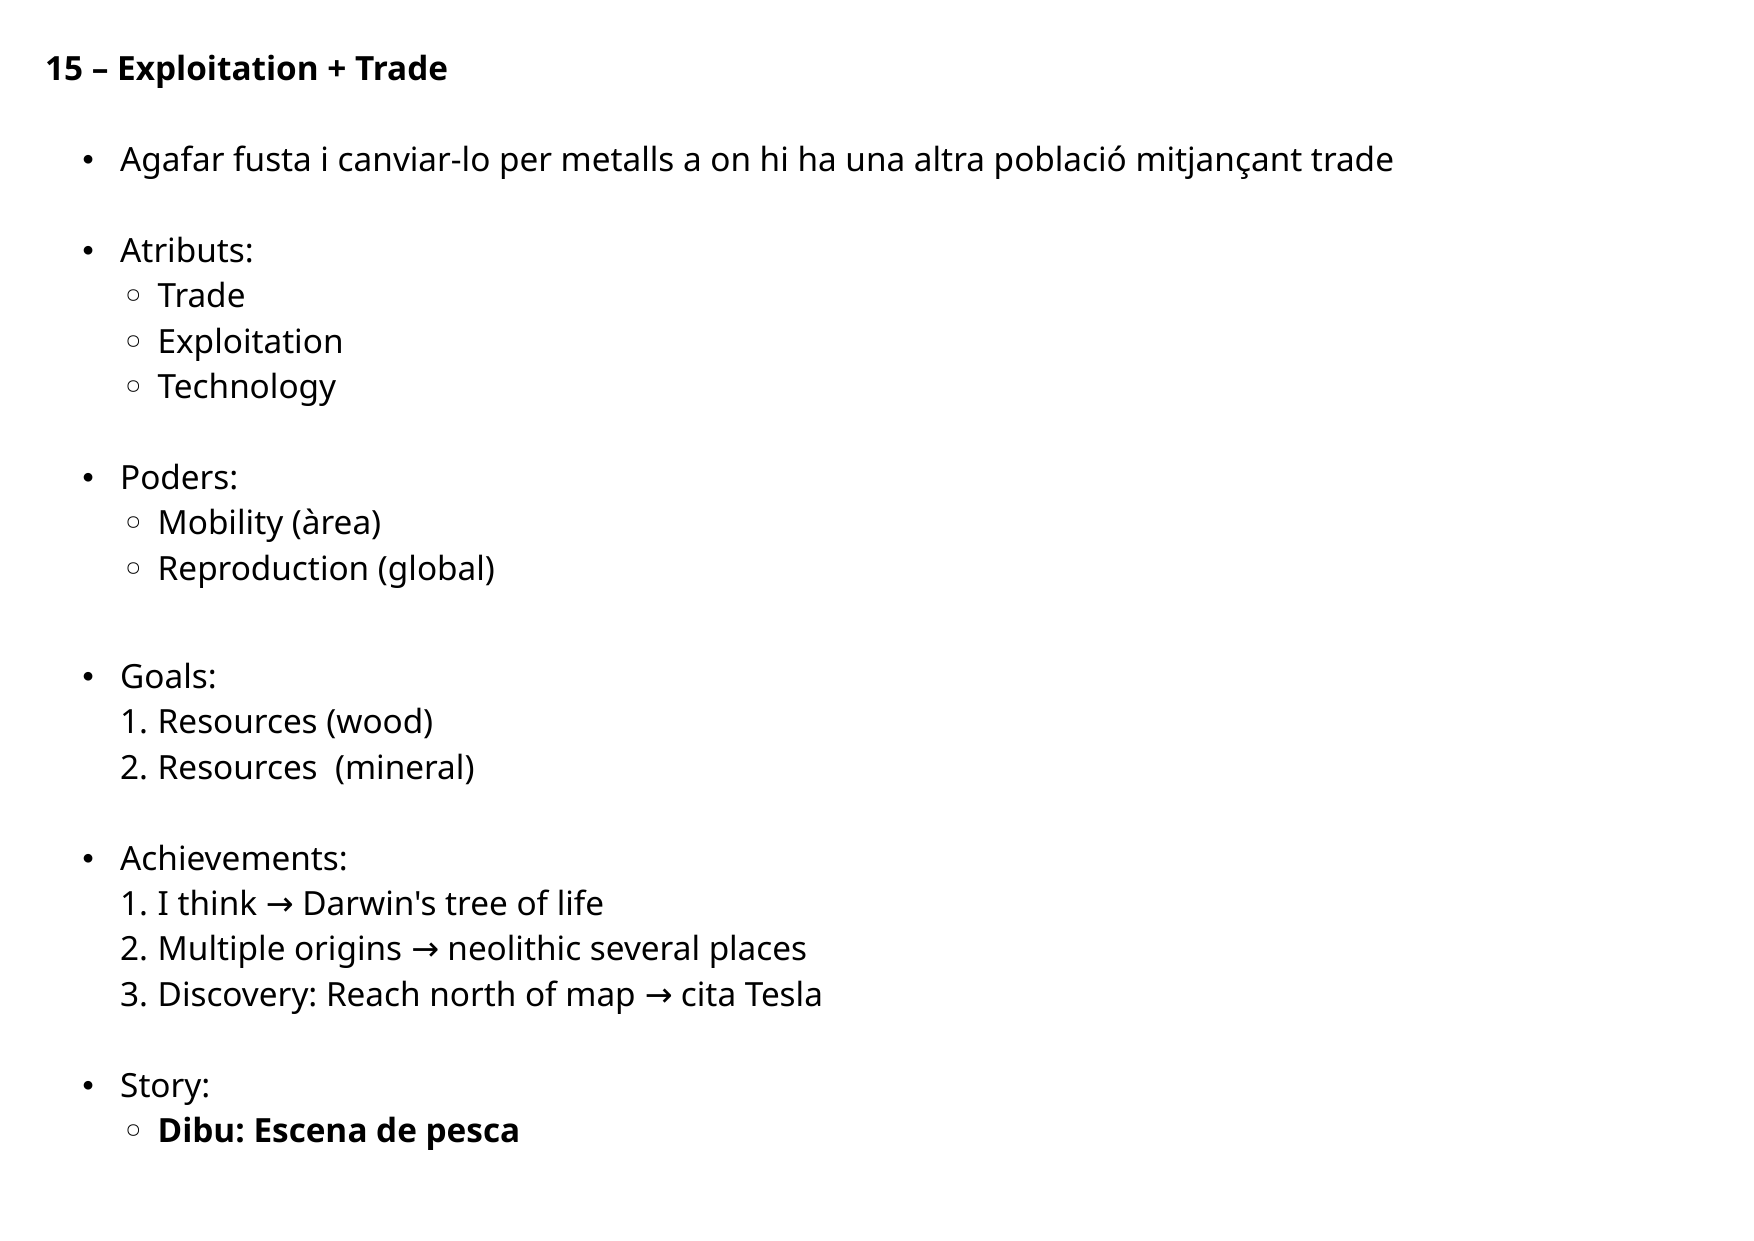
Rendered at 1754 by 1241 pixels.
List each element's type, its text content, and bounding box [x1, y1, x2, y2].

list Poders: [82, 454, 1709, 499]
list Multiple origins → neolithic several places [120, 925, 1709, 971]
list I think → Darwin's tree of life [120, 880, 1709, 925]
list Technology [120, 363, 1709, 408]
list Goals: [82, 653, 1709, 698]
list Reproduction (global) [120, 544, 1709, 590]
list Resources (mineral) [120, 743, 1709, 789]
list Mobility (àrea) [120, 499, 1709, 544]
list Agafar fusta i canviar-lo per metalls a on hi ha una altra població mitjançant trade [82, 136, 1709, 181]
list Trade [120, 272, 1709, 317]
list Exploitation [120, 317, 1709, 363]
list Atributs: [82, 227, 1709, 272]
list Story: [82, 1061, 1709, 1107]
text 15 – Exploitation + Trade [45, 45, 1709, 90]
list Achievements: [82, 834, 1709, 880]
list Resources (wood) [120, 698, 1709, 743]
list Dibu: Escena de pesca [120, 1107, 1709, 1152]
list Discovery: Reach north of map → cita Tesla [120, 971, 1709, 1016]
